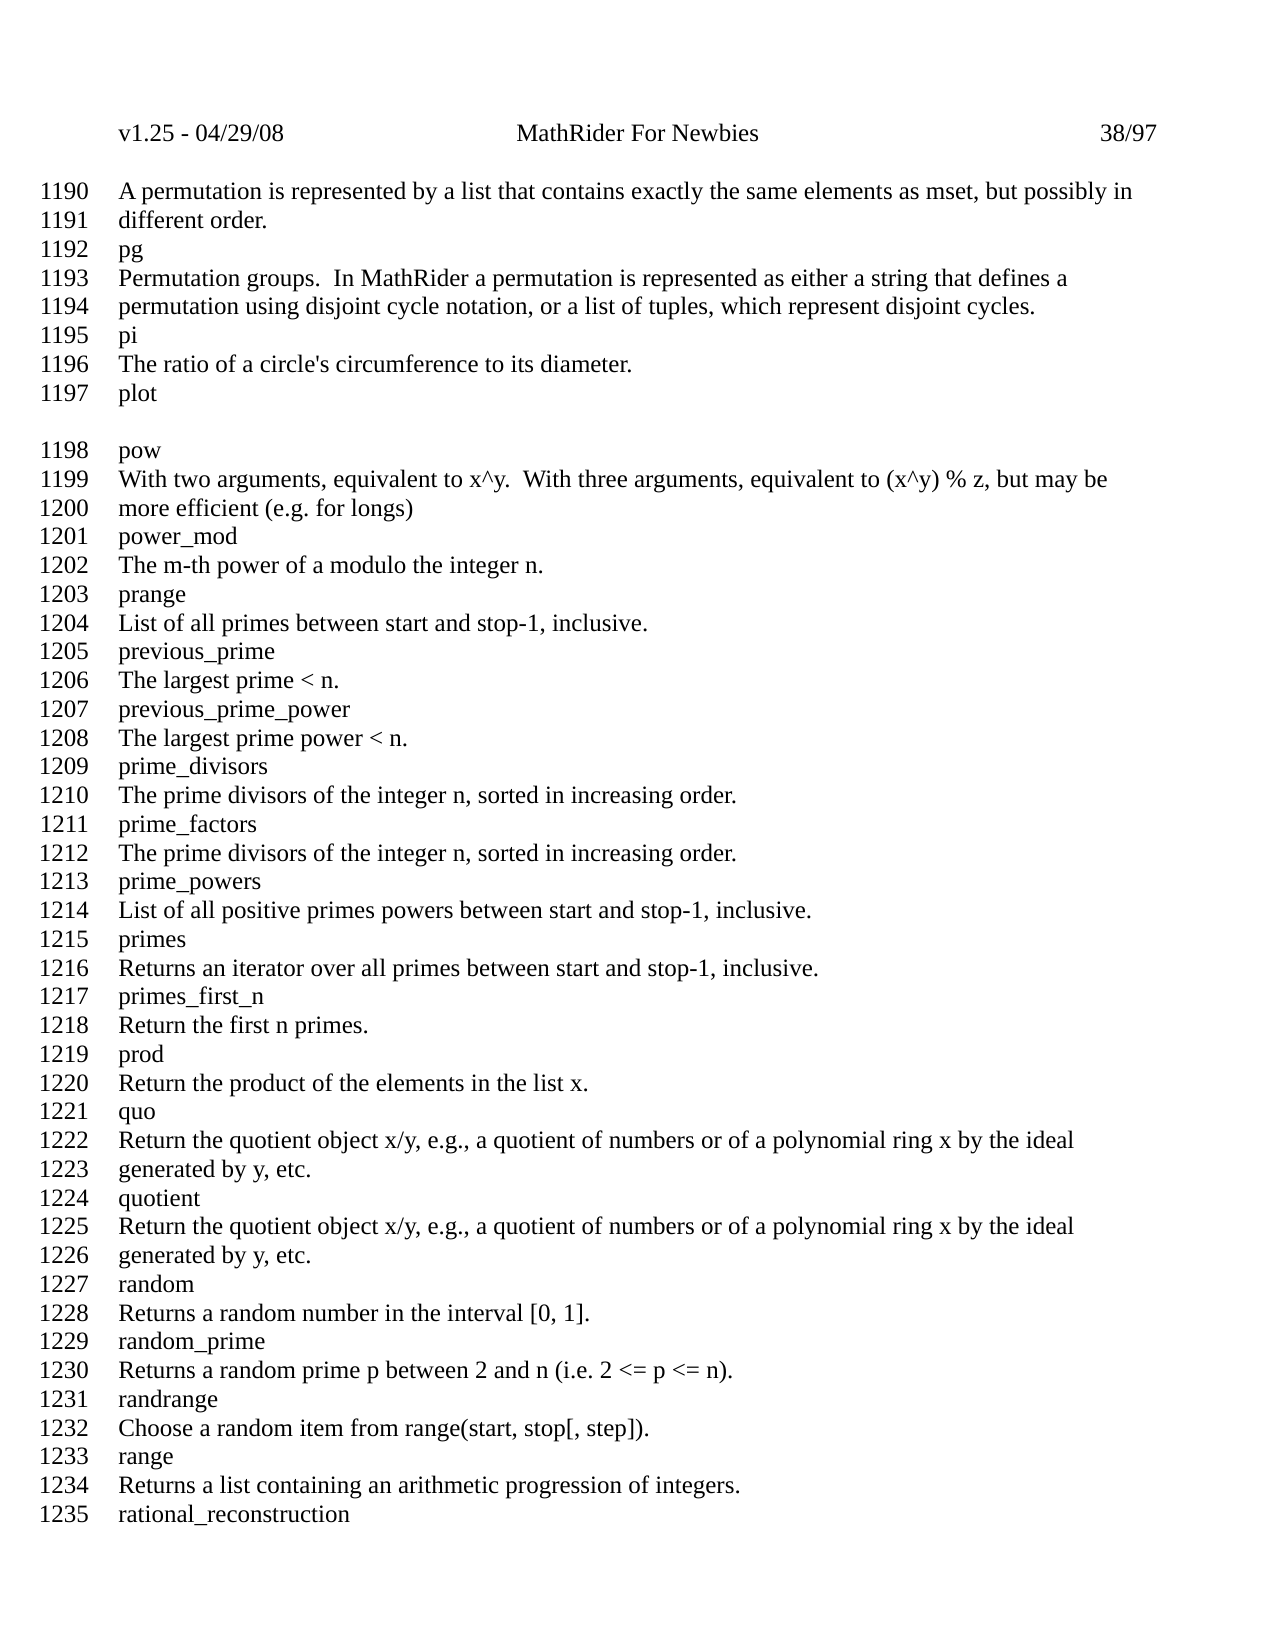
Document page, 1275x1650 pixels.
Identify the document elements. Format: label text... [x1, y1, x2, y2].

text pi [118, 320, 1157, 349]
text The prime divisors of the integer n, sorted in increasing order. [118, 838, 1157, 866]
text The prime divisors of the integer n, sorted in increasing order. [118, 780, 1157, 809]
text power_mod [118, 521, 1157, 550]
text pg [118, 234, 1157, 263]
text prime_factors [118, 809, 1157, 838]
text Returns an iterator over all primes between start and stop-1, inclusive. [118, 953, 1157, 981]
text quo [118, 1096, 1157, 1125]
text pow [118, 435, 1157, 464]
text primes_first_n [118, 981, 1157, 1010]
text The largest prime power < n. [118, 723, 1157, 751]
text prime_powers [118, 866, 1157, 895]
text Return the first n primes. [118, 1010, 1157, 1039]
text primes [118, 924, 1157, 953]
text randrange [118, 1384, 1157, 1413]
text Return the quotient object x/y, e.g., a quotient of numbers or of a polynomial ring x by the ideal generated by y, etc. [118, 1125, 1157, 1183]
text List of all positive primes powers between start and stop-1, inclusive. [118, 895, 1157, 924]
text Returns a list containing an arithmetic progression of integers. [118, 1470, 1157, 1499]
text List of all primes between start and stop-1, inclusive. [118, 608, 1157, 636]
text A permutation is represented by a list that contains exactly the same elements as mset, but possibly in different order. [118, 176, 1157, 234]
text rational_reconstruction [118, 1499, 1157, 1528]
text range [118, 1441, 1157, 1470]
text random [118, 1269, 1157, 1298]
text Choose a random item from range(start, stop[, step]). [118, 1413, 1157, 1441]
text Returns a random prime p between 2 and n (i.e. 2 <= p <= n). [118, 1355, 1157, 1384]
text The m-th power of a modulo the integer n. [118, 550, 1157, 579]
text prod [118, 1039, 1157, 1068]
text Return the quotient object x/y, e.g., a quotient of numbers or of a polynomial ring x by the ideal generated by y, etc. [118, 1211, 1157, 1269]
text With two arguments, equivalent to x^y. With three arguments, equivalent to (x^y) % z, but may be more efficient (e.g. for longs) [118, 464, 1157, 521]
text Return the product of the elements in the list x. [118, 1068, 1157, 1096]
text The largest prime < n. [118, 665, 1157, 694]
text Returns a random number in the interval [0, 1]. [118, 1298, 1157, 1326]
text Permutation groups. In MathRider a permutation is represented as either a string that defines a permutation using disjoint cycle notation, or a list of tuples, which represent disjoint cycles. [118, 263, 1157, 320]
text prange [118, 579, 1157, 608]
text plot [118, 378, 1157, 406]
text previous_prime [118, 636, 1157, 665]
text The ratio of a circle's circumference to its diameter. [118, 349, 1157, 378]
text quotient [118, 1183, 1157, 1211]
text previous_prime_power [118, 694, 1157, 723]
text random_prime [118, 1326, 1157, 1355]
text prime_divisors [118, 751, 1157, 780]
